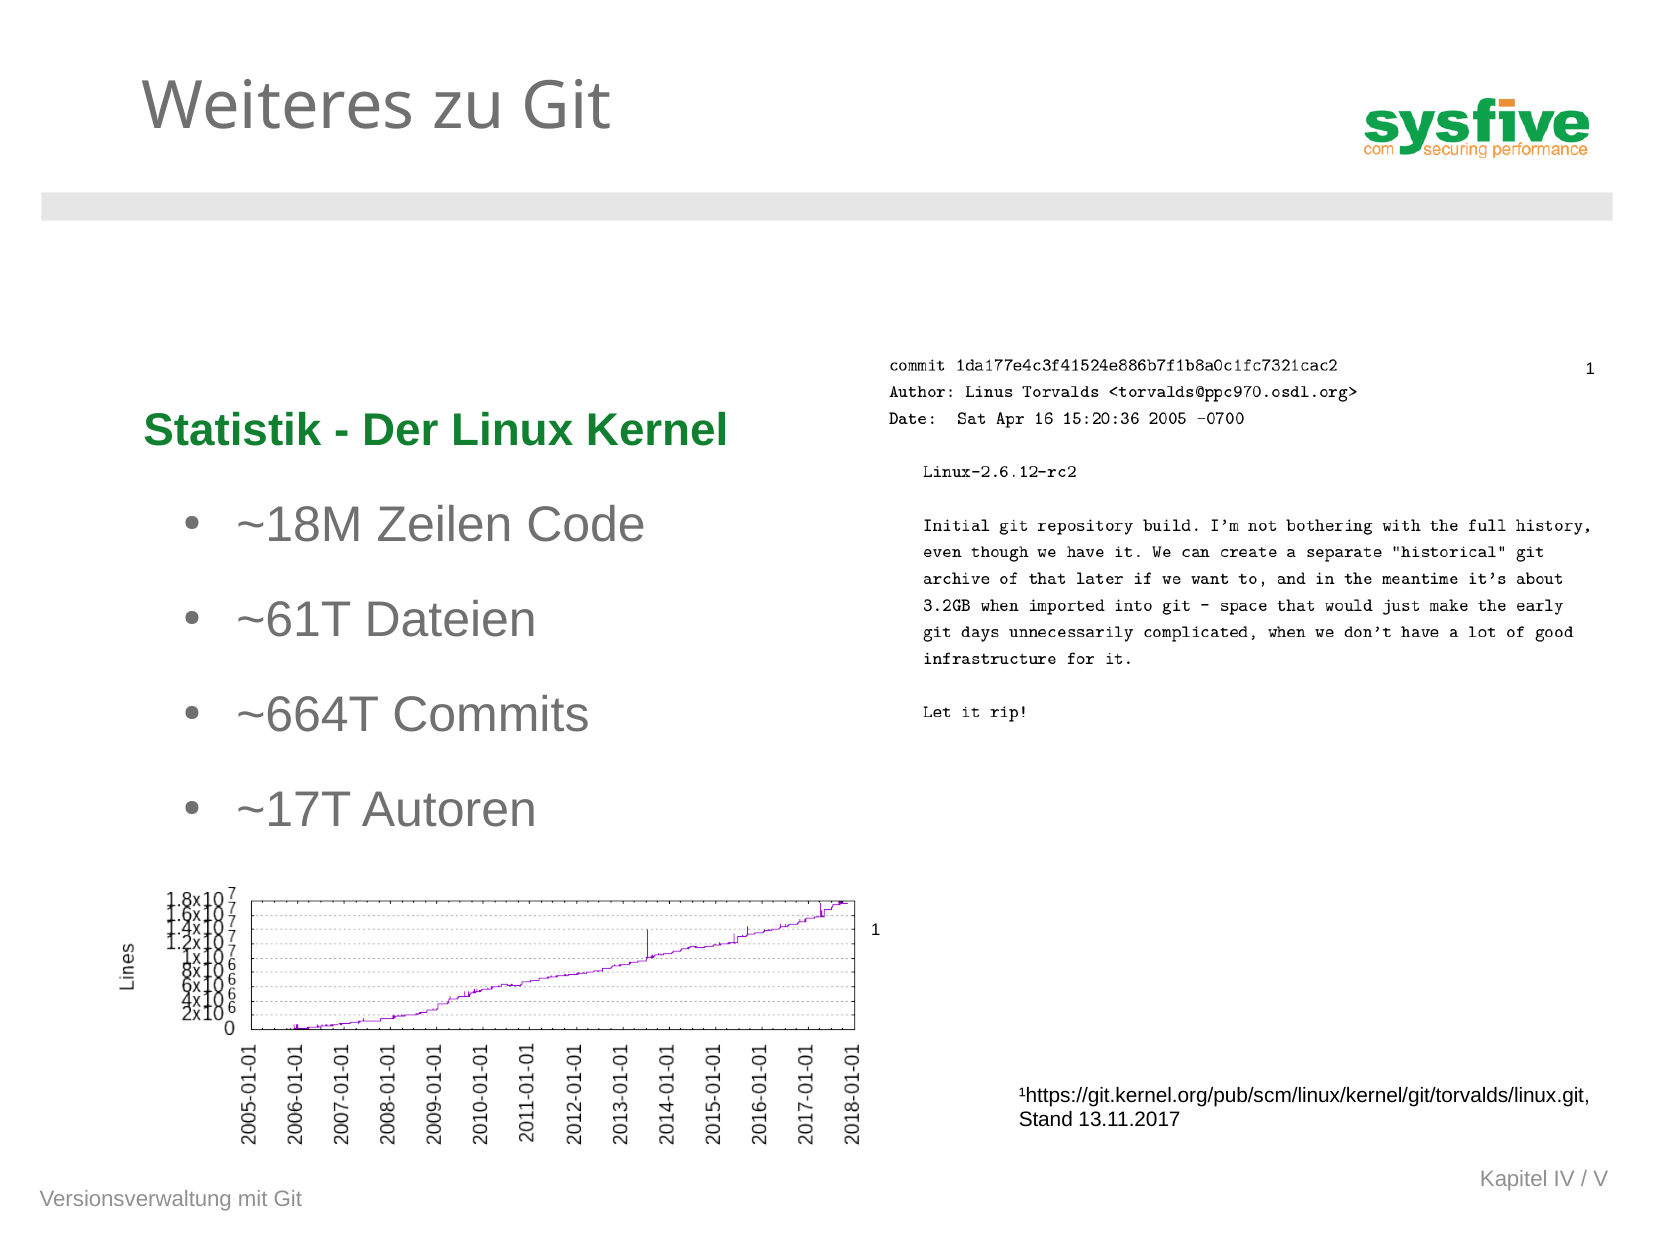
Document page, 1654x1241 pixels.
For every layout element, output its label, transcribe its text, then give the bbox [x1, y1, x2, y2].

text_box Kapitel IV / V [1458, 1139, 1630, 1218]
text_box Versionsverwaltung mit Git [11, 1181, 331, 1217]
picture [877, 354, 1607, 733]
title Weiteres zu Git [141, 59, 1099, 146]
picture [1364, 98, 1589, 158]
picture [112, 876, 892, 1170]
text_box 1 [1576, 353, 1601, 384]
text_box ¹https://git.kernel.org/pub/scm/linux/kernel/git/torvalds/linux.git, Stand 13.11.2017 [1003, 1070, 1611, 1144]
title Statistik - Der Linux Kernel [143, 386, 877, 473]
text_box [41, 192, 1613, 221]
text_box 1 [862, 914, 886, 945]
list ~18M Zeilen Code ~61T Dateien ~664T Commits ~17T Autoren [165, 496, 1276, 1111]
